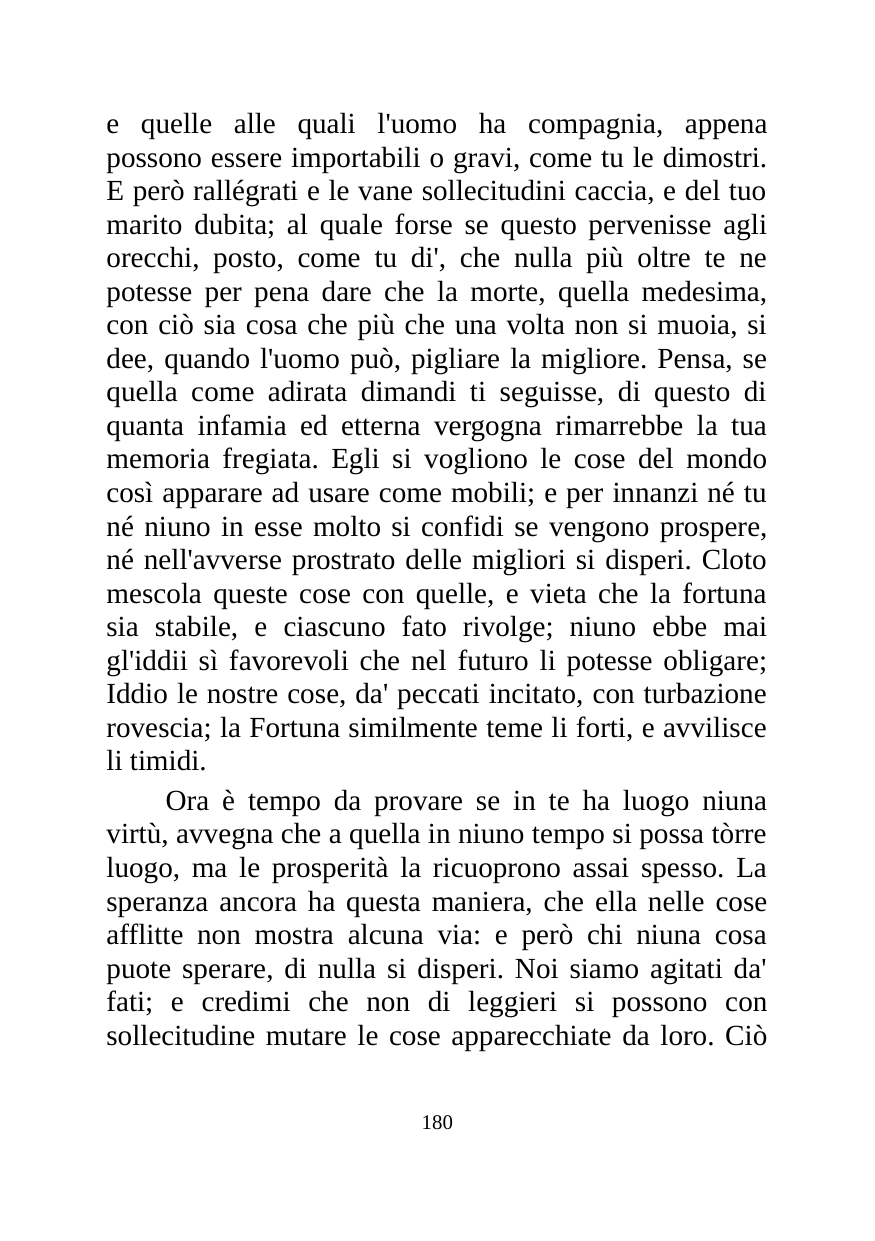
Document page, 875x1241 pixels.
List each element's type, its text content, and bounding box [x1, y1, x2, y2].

text Ora è tempo da provare se in te ha luogo niuna virtù, avvegna che a quella in niuno tempo si possa tòrre luogo, ma le prosperità la ricuoprono assai spesso. La speranza ancora ha questa maniera, che ella nelle cose afflitte non mostra alcuna via: e però chi niuna cosa puote sperare, di nulla si disperi. Noi siamo agitati da' fati; e credimi che non di leggieri si possono con sollecitudine mutare le cose apparecchiate da loro. Ciò [106, 783, 768, 1051]
text e quelle alle quali l'uomo ha compagnia, appena possono essere importabili o gravi, come tu le dimostri. E però rallégrati e le vane sollecitudini caccia, e del tuo marito dubita; al quale forse se questo pervenisse agli orecchi, posto, come tu di', che nulla più oltre te ne potesse per pena dare che la morte, quella medesima, con ciò sia cosa che più che una volta non si muoia, si dee, quando l'uomo può, pigliare la migliore. Pensa, se quella come adirata dimandi ti seguisse, di questo di quanta infamia ed etterna vergogna rimarrebbe la tua memoria fregiata. Egli si vogliono le cose del mondo così apparare ad usare come mobili; e per innanzi né tu né niuno in esse molto si confidi se vengono prospere, né nell'avverse prostrato delle migliori si disperi. Cloto mescola queste cose con quelle, e vieta che la fortuna sia stabile, e ciascuno fato rivolge; niuno ebbe mai gl'iddii sì favorevoli che nel futuro li potesse obligare; Iddio le nostre cose, da' peccati incitato, con turbazione rovescia; la Fortuna similmente teme li forti, e avvilisce li timidi. [106, 106, 768, 777]
